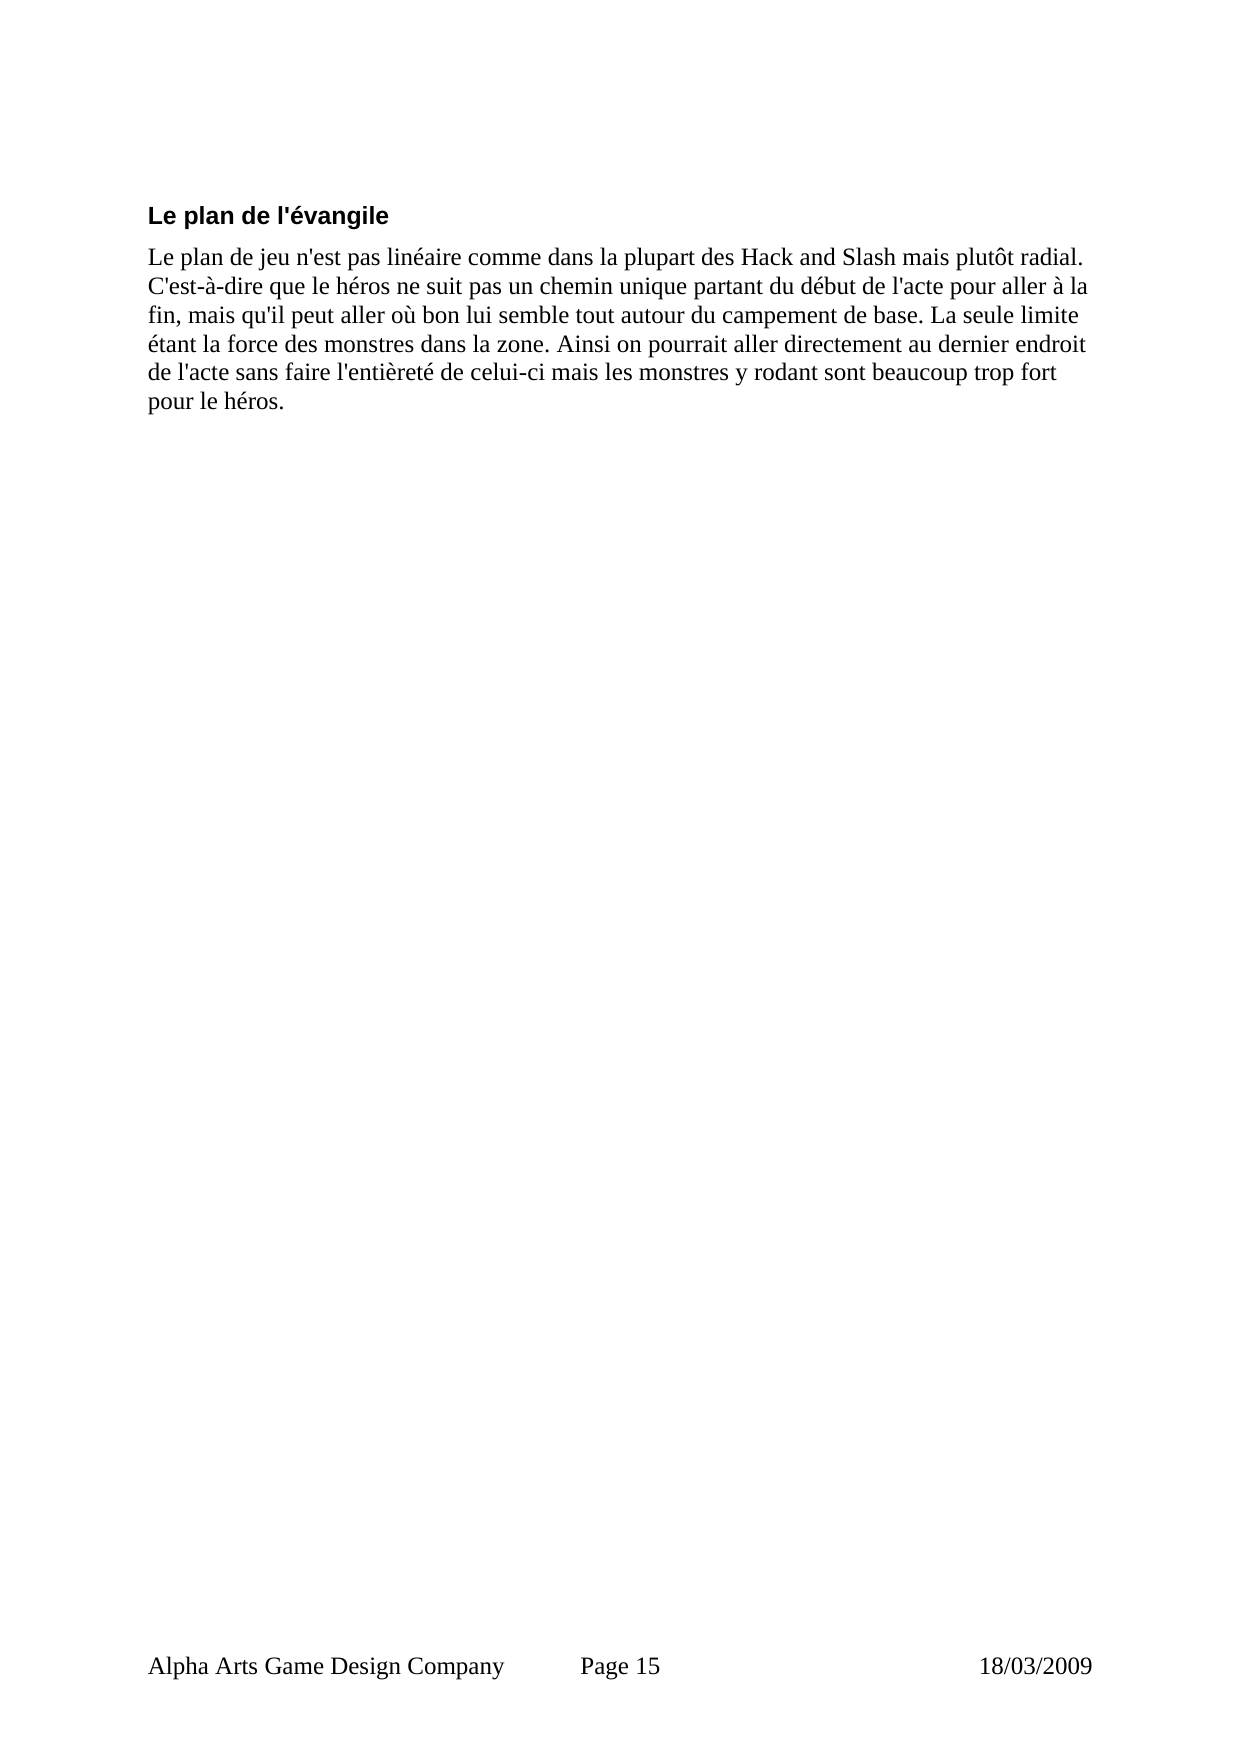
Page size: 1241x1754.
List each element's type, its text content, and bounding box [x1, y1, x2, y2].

subtitle Le plan de l'évangile [148, 201, 1092, 230]
text Le plan de jeu n'est pas linéaire comme dans la plupart des Hack and Slash mais plutôt radial. C'est-à-dire que le héros ne suit pas un chemin unique partant du début de l'acte pour aller à la fin, mais qu'il peut aller où bon lui semble tout autour du campement de base. La seule limite étant la force des monstres dans la zone. Ainsi on pourrait aller directement au dernier endroit de l'acte sans faire l'entièreté de celui-ci mais les monstres y rodant sont beaucoup trop fort pour le héros. [148, 242, 1092, 415]
